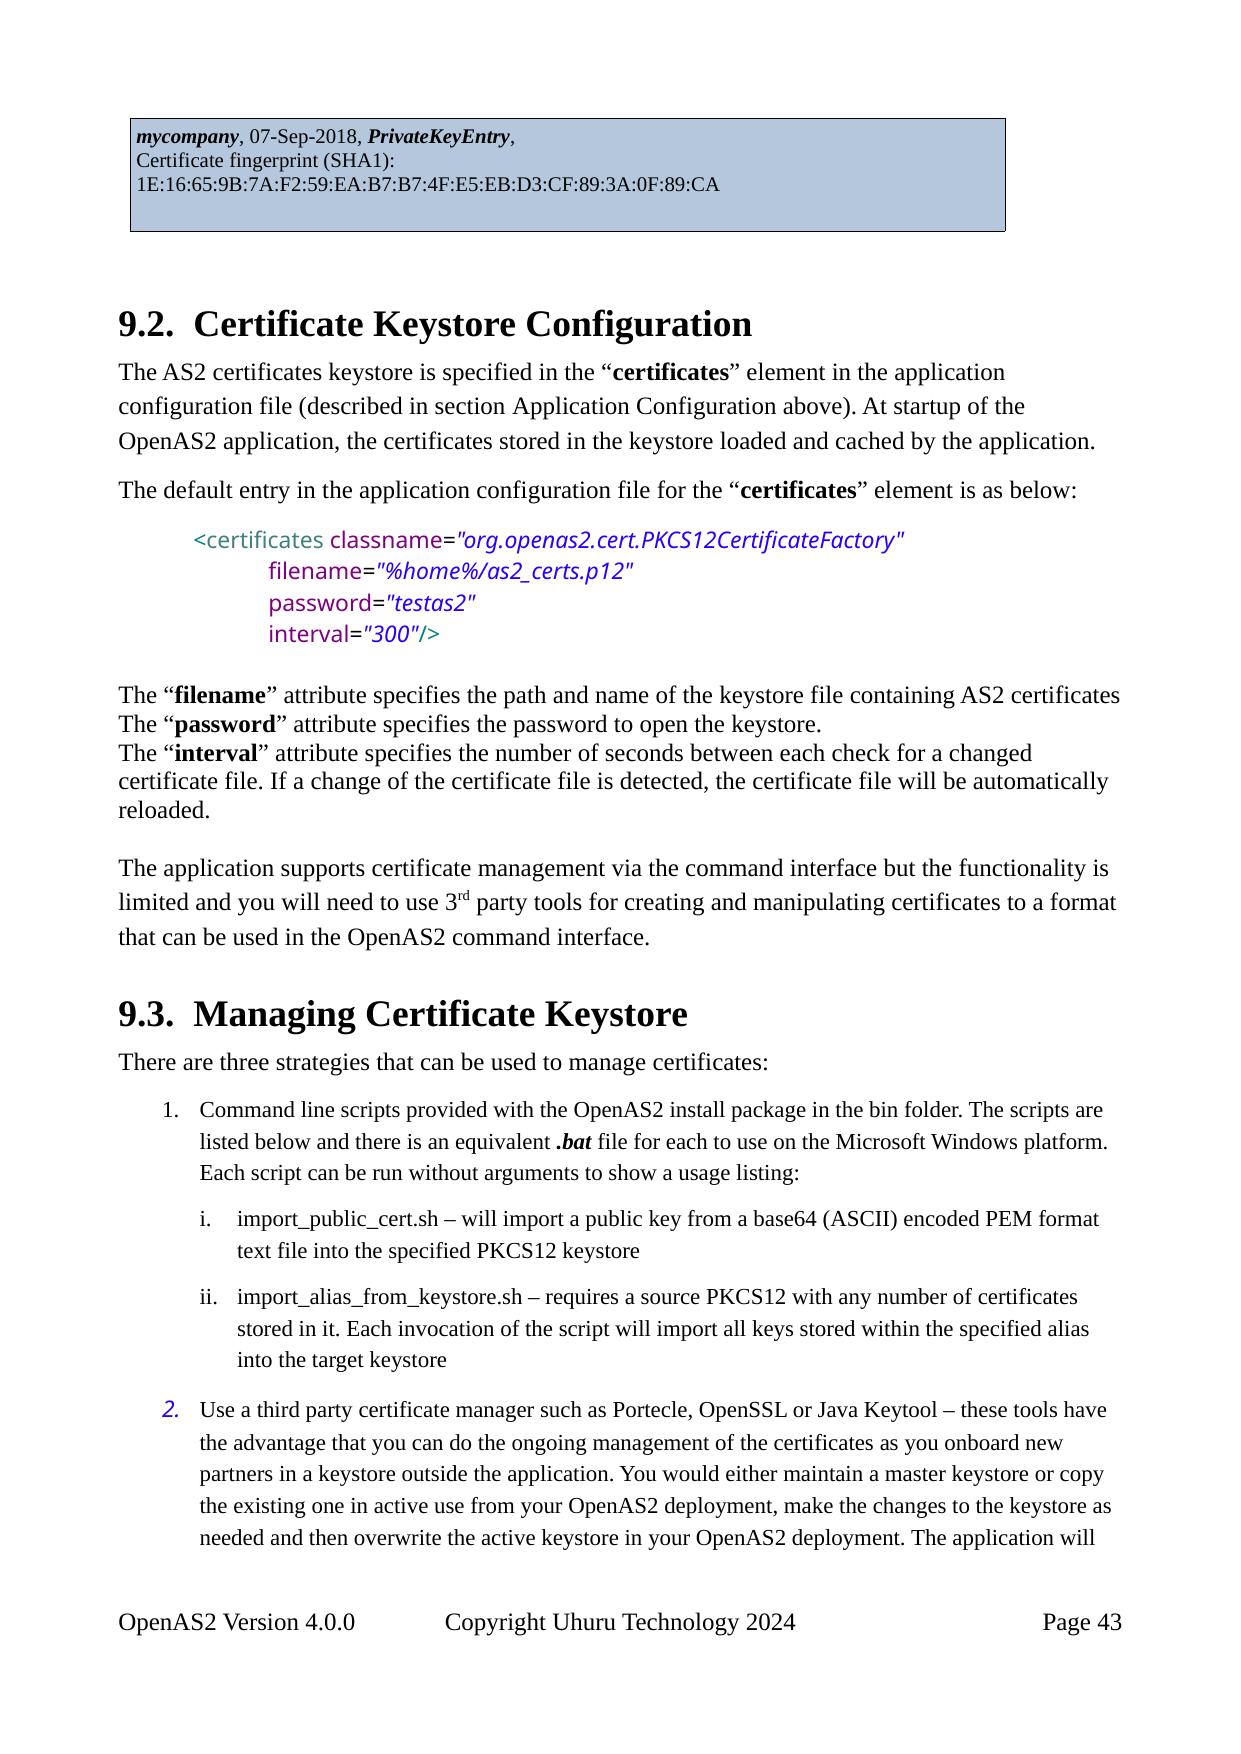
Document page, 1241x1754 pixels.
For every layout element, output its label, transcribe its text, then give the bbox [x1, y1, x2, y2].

text The “filename” attribute specifies the path and name of the keystore file containing AS2 certificates [118, 680, 1122, 709]
text The AS2 certificates keystore is specified in the “certificates” element in the application configuration file (described in section Application Configuration above). At startup of the OpenAS2 application, the certificates stored in the keystore loaded and cached by the application. [118, 357, 1122, 454]
text The “password” attribute specifies the password to open the keystore. [118, 709, 1122, 738]
text The application supports certificate management via the command interface but the functionality is limited and you will need to use 3rd party tools for creating and manipulating certificates to a format that can be used in the OpenAS2 command interface. [118, 853, 1122, 950]
list import_public_cert.sh – will import a public key from a base64 (ASCII) encoded PEM format text file into the specified PKCS12 keystore [199, 1206, 1122, 1263]
list Use a third party certificate manager such as Portecle, OpenSSL or Java Keytool – these tools have the advantage that you can do the ongoing management of the certificates as you onboard new partners in a keystore outside the application. You would either maintain a master keystore or copy the existing one in active use from your OpenAS2 deployment, make the changes to the keystore as needed and then overwrite the active keystore in your OpenAS2 deployment. The application will [162, 1392, 1122, 1550]
text password="testas2" [118, 586, 1122, 618]
text The default entry in the application configuration file for the “certificates” element is as below: [118, 475, 1122, 504]
list import_alias_from_keystore.sh – requires a source PKCS12 with any number of certificates stored in it. Each invocation of the script will import all keys stored within the specified alias into the target keystore [199, 1283, 1122, 1373]
subtitle Certificate Keystore Configuration [118, 301, 1122, 344]
subtitle Managing Certificate Keystore [118, 992, 1122, 1035]
text There are three strategies that can be used to manage certificates: [118, 1047, 1122, 1076]
text filename="%home%/as2_certs.p12" [118, 555, 1122, 586]
list Command line scripts provided with the OpenAS2 install package in the bin folder. The scripts are listed below and there is an equivalent .bat file for each to use on the Microsoft Windows platform. Each script can be run without arguments to show a usage listing: [162, 1096, 1122, 1186]
text <certificates classname="org.openas2.cert.PKCS12CertificateFactory" [118, 524, 1122, 555]
table_cell mycompany, 07-Sep-2018, PrivateKeyEntry, Certificate fingerprint (SHA1): 1E:16:65:9B:7A:F2:59:EA:B7:B7:4F:E5:EB:D3:CF:89:3A:0F:89:CA [131, 119, 1005, 231]
text The “interval” attribute specifies the number of seconds between each check for a changed certificate file. If a change of the certificate file is detected, the certificate file will be automatically reloaded. [118, 738, 1122, 824]
text interval="300"/> [118, 618, 1122, 649]
